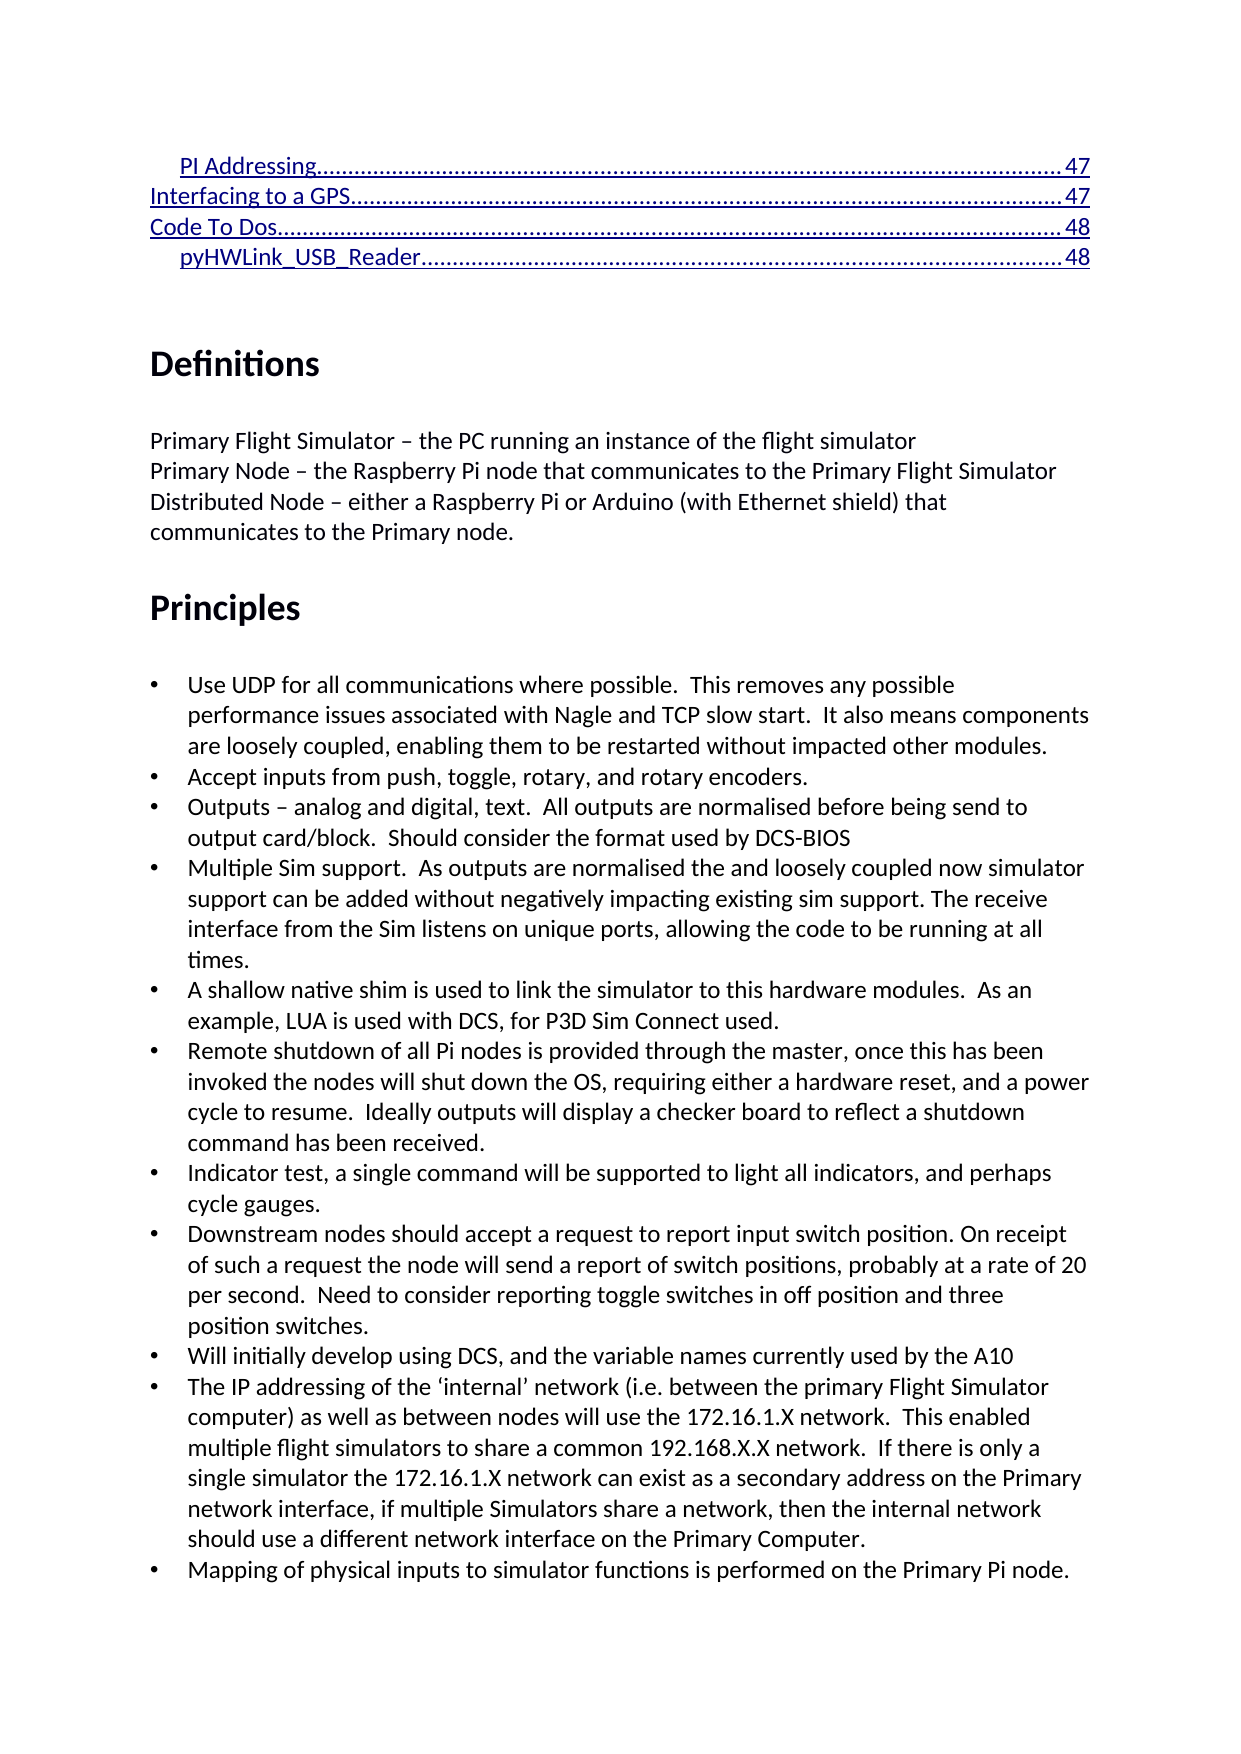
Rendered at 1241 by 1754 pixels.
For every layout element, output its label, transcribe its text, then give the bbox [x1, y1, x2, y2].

list The IP addressing of the ‘internal’ network (i.e. between the primary Flight Simulator computer) as well as between nodes will use the 172.16.1.X network. This enabled multiple flight simulators to share a common 192.168.X.X network. If there is only a single simulator the 172.16.1.X network can exist as a secondary address on the Primary network interface, if multiple Simulators share a network, then the internal network should use a different network interface on the Primary Computer. [150, 1371, 1090, 1554]
list Mapping of physical inputs to simulator functions is performed on the Primary Pi node. [150, 1554, 1090, 1585]
text PI Addressing 47 [179, 150, 1090, 176]
subtitle Definitions [150, 340, 1090, 386]
list A shallow native shim is used to link the simulator to this hardware modules. As an example, LUA is used with DCS, for P3D Sim Connect used. [150, 974, 1090, 1035]
text [179, 177, 1090, 181]
text pyHWLink_USB_Reader 48 [179, 242, 1090, 268]
list Use UDP for all communications where possible. This removes any possible performance issues associated with Nagle and TCP slow start. It also means components are loosely coupled, enabling them to be restarted without impacted other modules. [150, 669, 1090, 761]
text Code To Dos 48 [150, 211, 1090, 237]
list Accept inputs from push, toggle, rotary, and rotary encoders. [150, 761, 1090, 791]
list Remote shutdown of all Pi nodes is provided through the master, once this has been invoked the nodes will shut down the OS, requiring either a hardware reset, and a power cycle to resume. Ideally outputs will display a checker board to reflect a shutdown command has been received. [150, 1035, 1090, 1157]
text Interfacing to a GPS 47 [150, 181, 1090, 206]
text Primary Flight Simulator – the PC running an instance of the flight simulator [150, 425, 1090, 455]
list Outputs – analog and digital, text. All outputs are normalised before being send to output card/block. Should consider the format used by DCS-BIOS [150, 791, 1090, 852]
list Indicator test, a single command will be supported to light all indicators, and perhaps cycle gauges. [150, 1157, 1090, 1218]
list Multiple Sim support. As outputs are normalised the and loosely coupled now simulator support can be added without negatively impacting existing sim support. The receive interface from the Sim listens on unique ports, allowing the code to be running at all times. [150, 852, 1090, 974]
list Downstream nodes should accept a request to report input switch position. On receipt of such a request the node will send a report of switch positions, probably at a rate of 20 per second. Need to consider reporting toggle switches in off position and three position switches. [150, 1218, 1090, 1341]
list Will initially develop using DCS, and the variable names currently used by the A10 [150, 1341, 1090, 1371]
text Distributed Node – either a Raspberry Pi or Arduino (with Ethernet shield) that communicates to the Primary node. [150, 486, 1090, 547]
subtitle Principles [150, 584, 1090, 630]
text Primary Node – the Raspberry Pi node that communicates to the Primary Flight Simulator [150, 455, 1090, 486]
